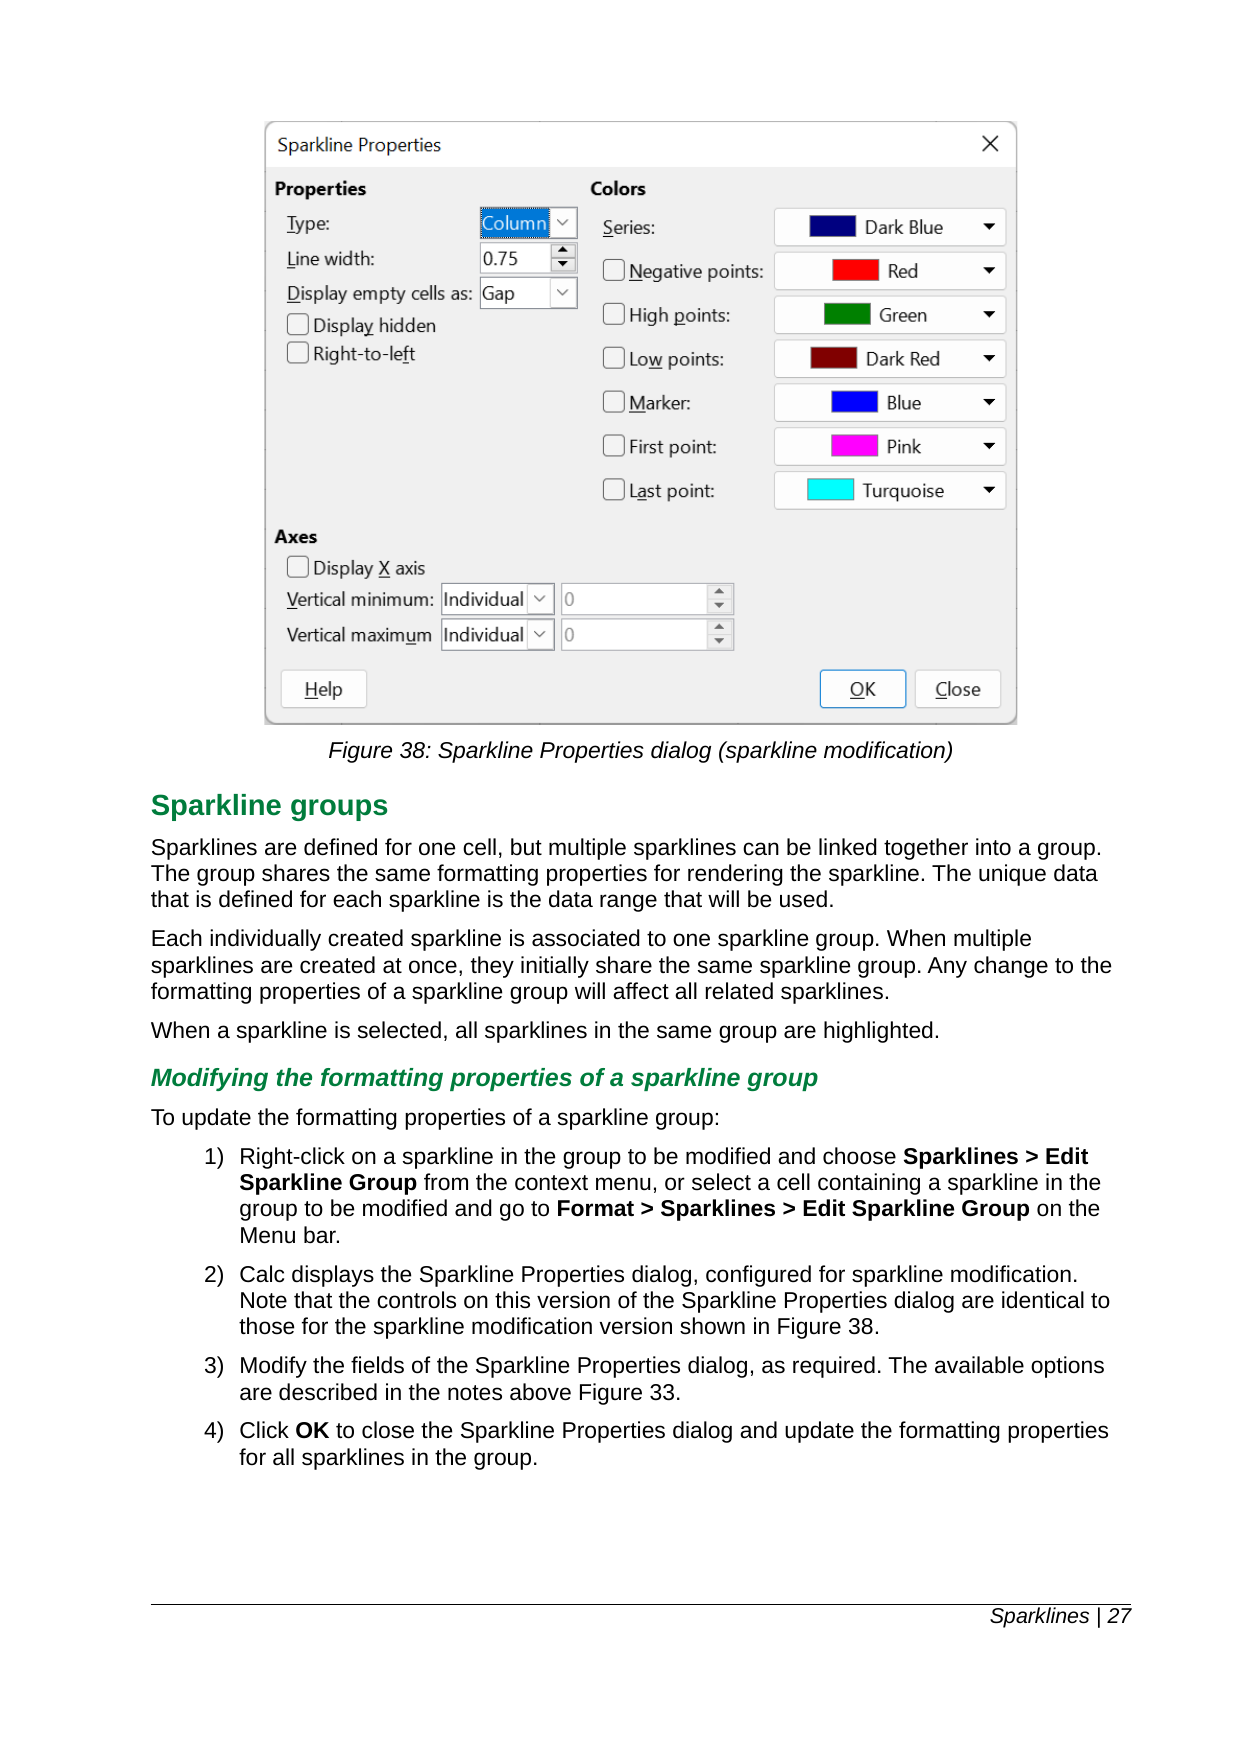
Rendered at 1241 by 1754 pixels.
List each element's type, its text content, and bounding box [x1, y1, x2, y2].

text When a sparkline is selected, all sparklines in the same group are highlighted. [151, 1017, 1131, 1043]
list Modify the fields of the Sparkline Properties dialog, as required. The available options are described in the notes above Figure 33. [224, 1352, 1131, 1405]
list Calc displays the Sparkline Properties dialog, configured for sparkline modification. Note that the controls on this version of the Sparkline Properties dialog are identical to those for the sparkline modification version shown in Figure 38. [224, 1261, 1131, 1339]
list To update the formatting properties of a sparkline group: [151, 1104, 1131, 1130]
subtitle Sparkline groups [151, 788, 1131, 821]
list Right-click on a sparkline in the group to be modified and choose Sparklines > Edit Sparkline Group from the context menu, or select a cell containing a sparkline in the group to be modified and go to Format > Sparklines > Edit Sparkline Group on the Menu bar. [224, 1143, 1131, 1248]
picture [264, 121, 1018, 725]
text Figure 38: Sparkline Properties dialog (sparkline modification) [264, 737, 1017, 763]
text Each individually created sparkline is associated to one sparkline group. When multiple sparklines are created at once, they initially share the same sparkline group. Any change to the formatting properties of a sparkline group will affect all related sparklines. [151, 925, 1131, 1004]
list Click OK to close the Sparkline Properties dialog and update the formatting properties for all sparklines in the group. [224, 1417, 1131, 1470]
subtitle Modifying the formatting properties of a sparkline group [151, 1063, 1131, 1091]
text Sparklines are defined for one cell, but multiple sparklines can be linked together into a group. The group shares the same formatting properties for rendering the sparkline. The unique data that is defined for each sparkline is the data range that will be used. [151, 834, 1131, 913]
